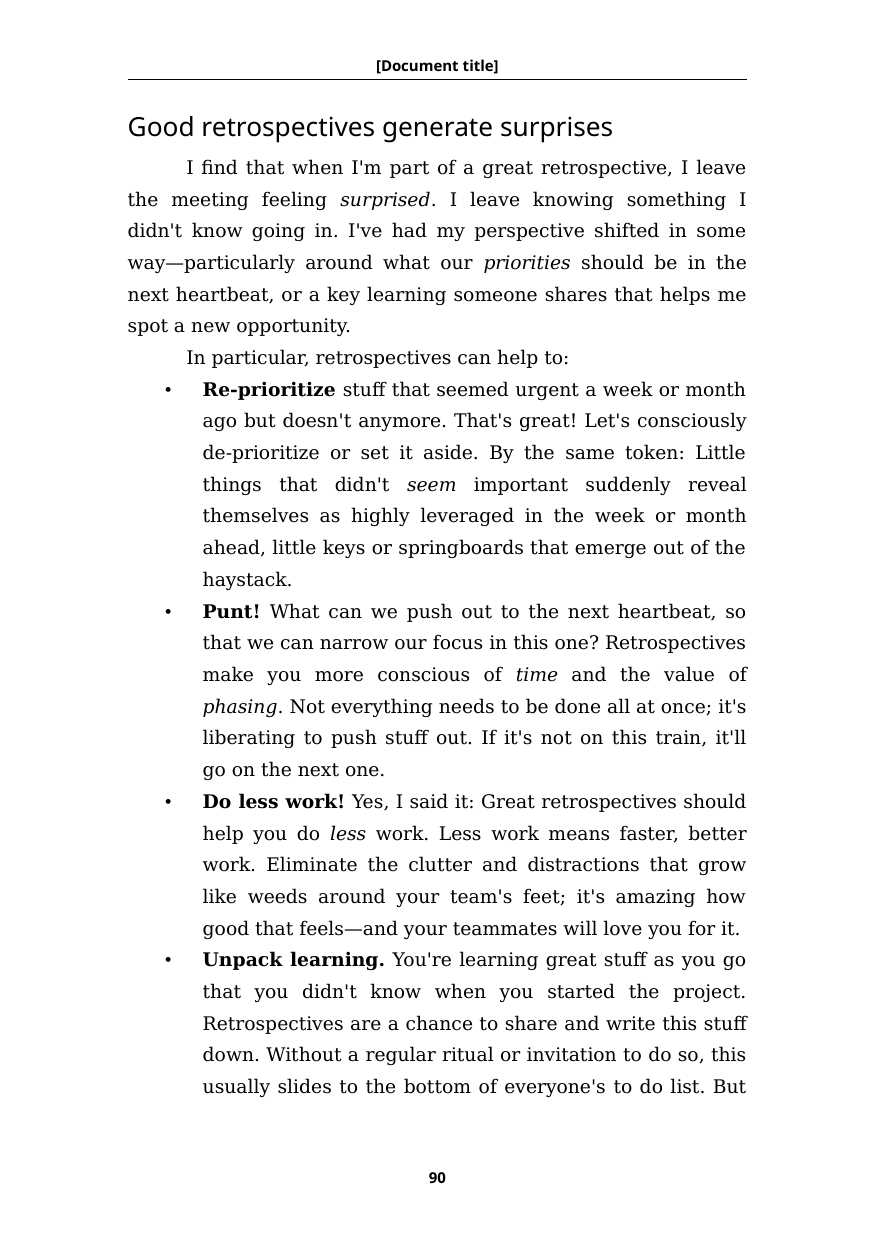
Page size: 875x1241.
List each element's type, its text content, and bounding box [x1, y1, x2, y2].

list Punt! What can we push out to the next heartbeat, so that we can narrow our focus in this one? Retrospectives make you more conscious of time and the value of phasing. Not everything needs to be done all at once; it's liberating to push stuff out. If it's not on this train, it'll go on the next one. [165, 601, 747, 781]
text In particular, retrospectives can help to: [127, 347, 747, 369]
list Do less work! Yes, I said it: Great retrospectives should help you do less work. Less work means faster, better work. Eliminate the clutter and distractions that grow like weeds around your team's feet; it's amazing how good that feels—and your teammates will love you for it. [165, 791, 747, 939]
subtitle Good retrospectives generate surprises [127, 109, 747, 144]
list Unpack learning. You're learning great stuff as you go that you didn't know when you started the project. Retrospectives are a chance to share and write this stuff down. Without a regular ritual or invitation to do so, this usually slides to the bottom of everyone's to do list. But [165, 949, 747, 1098]
text I find that when I'm part of a great retrospective, I leave the meeting feeling surprised. I leave knowing something I didn't know going in. I've had my perspective shifted in some way—particularly around what our priorities should be in the next heartbeat, or a key learning someone shares that helps me spot a new opportunity. [127, 157, 747, 337]
list Re-prioritize stuff that seemed urgent a week or month ago but doesn't anymore. That's great! Let's consciously de-prioritize or set it aside. By the same token: Little things that didn't seem important suddenly reveal themselves as highly leveraged in the week or month ahead, little keys or springboards that emerge out of the haystack. [165, 379, 747, 591]
